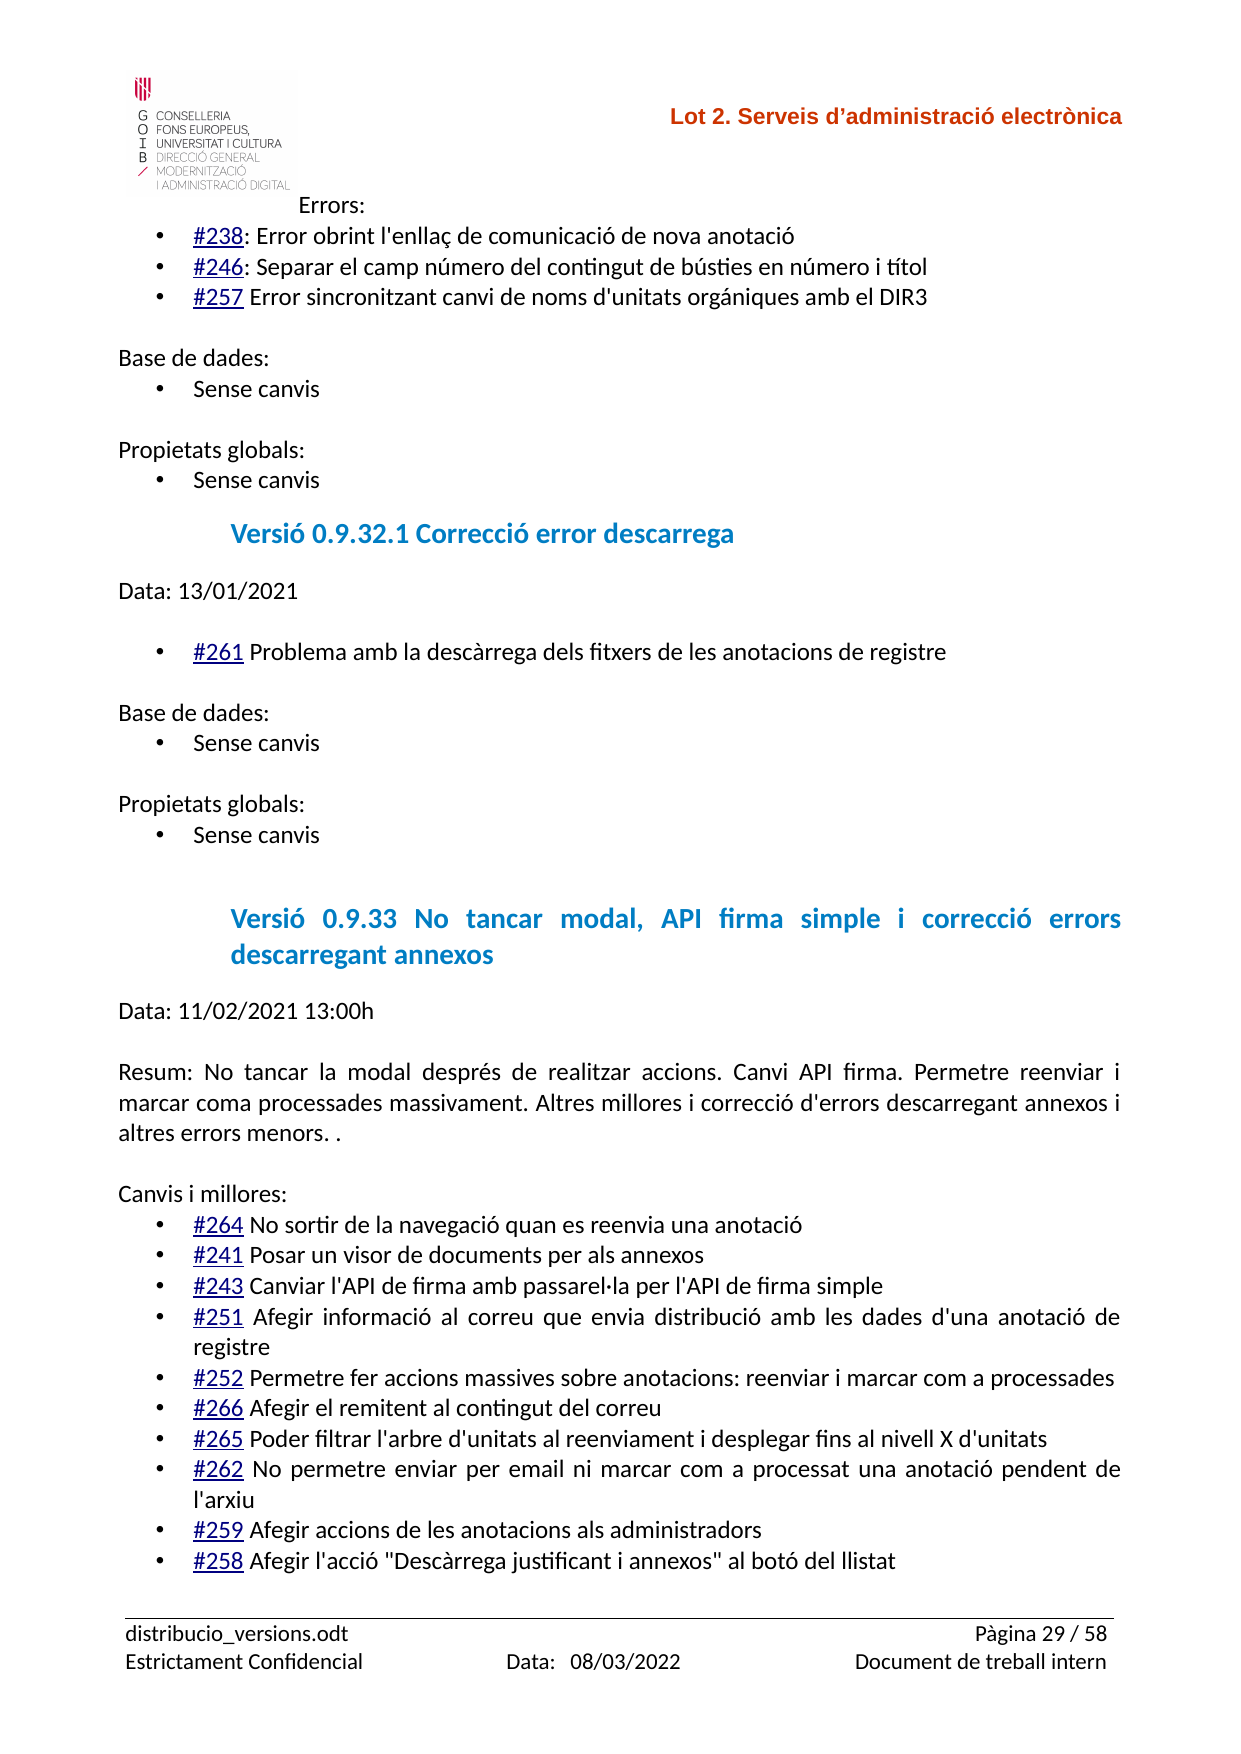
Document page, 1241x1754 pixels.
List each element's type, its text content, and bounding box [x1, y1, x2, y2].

text Base de dades: [118, 697, 1122, 727]
text Propietats globals: [118, 788, 1122, 819]
text Resum: No tancar la modal després de realitzar accions. Canvi API firma. Permetre reenviar i marcar coma processades massivament. Altres millores i correcció d'errors descarregant annexos i altres errors menors. . [118, 1057, 1122, 1148]
list Sense canvis [156, 373, 1122, 403]
list #251 Afegir informació al correu que envia distribució amb les dades d'una anotació de registre [156, 1301, 1122, 1362]
list #241 Posar un visor de documents per als annexos [156, 1240, 1122, 1270]
list #259 Afegir accions de les anotacions als administradors [156, 1514, 1122, 1545]
list #258 Afegir l'acció "Descàrrega justificant i annexos" al botó del llistat [156, 1545, 1122, 1575]
text Errors: [118, 190, 1122, 220]
list #266 Afegir el remitent al contingut del correu [156, 1392, 1122, 1423]
list #262 No permetre enviar per email ni marcar com a processat una anotació pendent de l'arxiu [156, 1453, 1122, 1514]
text Data: 11/02/2021 13:00h [118, 996, 1122, 1026]
text Canvis i millores: [118, 1179, 1122, 1209]
list Sense canvis [156, 464, 1122, 495]
subtitle Versió 0.9.33 No tancar modal, API firma simple i correcció errors descarregant annexos [153, 901, 1122, 972]
list #265 Poder filtrar l'arbre d'unitats al reenviament i desplegar fins al nivell X d'unitats [156, 1423, 1122, 1453]
list #257 Error sincronitzant canvi de noms d'unitats orgániques amb el DIR3 [156, 281, 1122, 312]
list #246: Separar el camp número del contingut de bústies en número i títol [156, 251, 1122, 281]
picture [126, 70, 299, 197]
text Base de dades: [118, 342, 1122, 373]
list Sense canvis [156, 819, 1122, 849]
text Propietats globals: [118, 434, 1122, 464]
list #261 Problema amb la descàrrega dels fitxers de les anotacions de registre [156, 636, 1122, 666]
list #264 No sortir de la navegació quan es reenvia una anotació [156, 1209, 1122, 1240]
subtitle Versió 0.9.32.1 Correcció error descarrega [153, 516, 1122, 551]
text Data: 13/01/2021 [118, 575, 1122, 605]
list #252 Permetre fer accions massives sobre anotacions: reenviar i marcar com a processades [156, 1362, 1122, 1392]
list Sense canvis [156, 727, 1122, 758]
list #243 Canviar l'API de firma amb passarel·la per l'API de firma simple [156, 1270, 1122, 1301]
list #238: Error obrint l'enllaç de comunicació de nova anotació [156, 220, 1122, 251]
